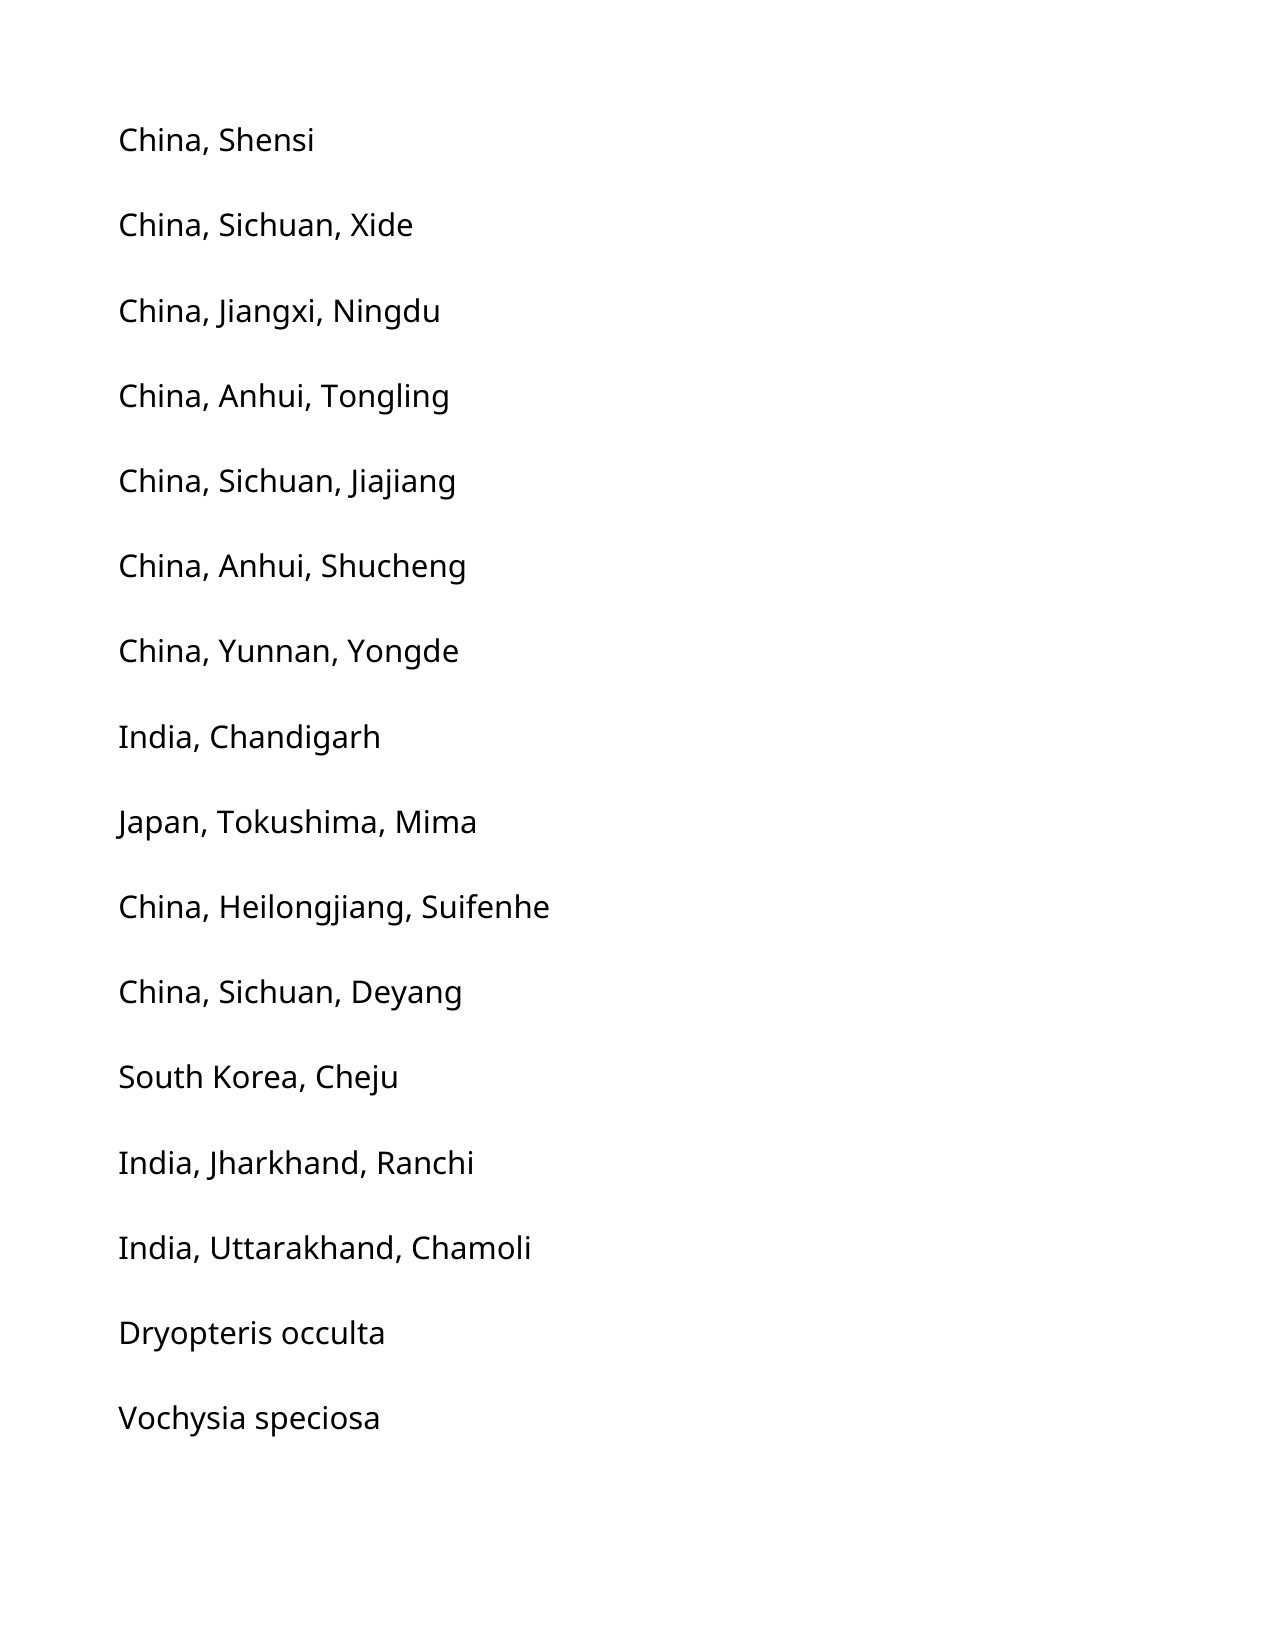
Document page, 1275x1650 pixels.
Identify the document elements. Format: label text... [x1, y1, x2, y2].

text China, Jiangxi, Ningdu [118, 288, 1157, 374]
text Dryopteris occulta [118, 1311, 1157, 1396]
text China, Sichuan, Jiajiang [118, 459, 1157, 544]
text China, Heilongjiang, Suifenhe [118, 885, 1157, 970]
text India, Uttarakhand, Chamoli [118, 1226, 1157, 1311]
text China, Sichuan, Xide [118, 203, 1157, 288]
text Vochysia speciosa [118, 1396, 1157, 1481]
text China, Anhui, Shucheng [118, 544, 1157, 629]
text China, Yunnan, Yongde [118, 629, 1157, 714]
text China, Anhui, Tongling [118, 374, 1157, 459]
text South Korea, Cheju [118, 1055, 1157, 1141]
text Japan, Tokushima, Mima [118, 800, 1157, 885]
text India, Chandigarh [118, 714, 1157, 800]
text China, Shensi [118, 118, 1157, 203]
text China, Sichuan, Deyang [118, 970, 1157, 1055]
text India, Jharkhand, Ranchi [118, 1141, 1157, 1226]
